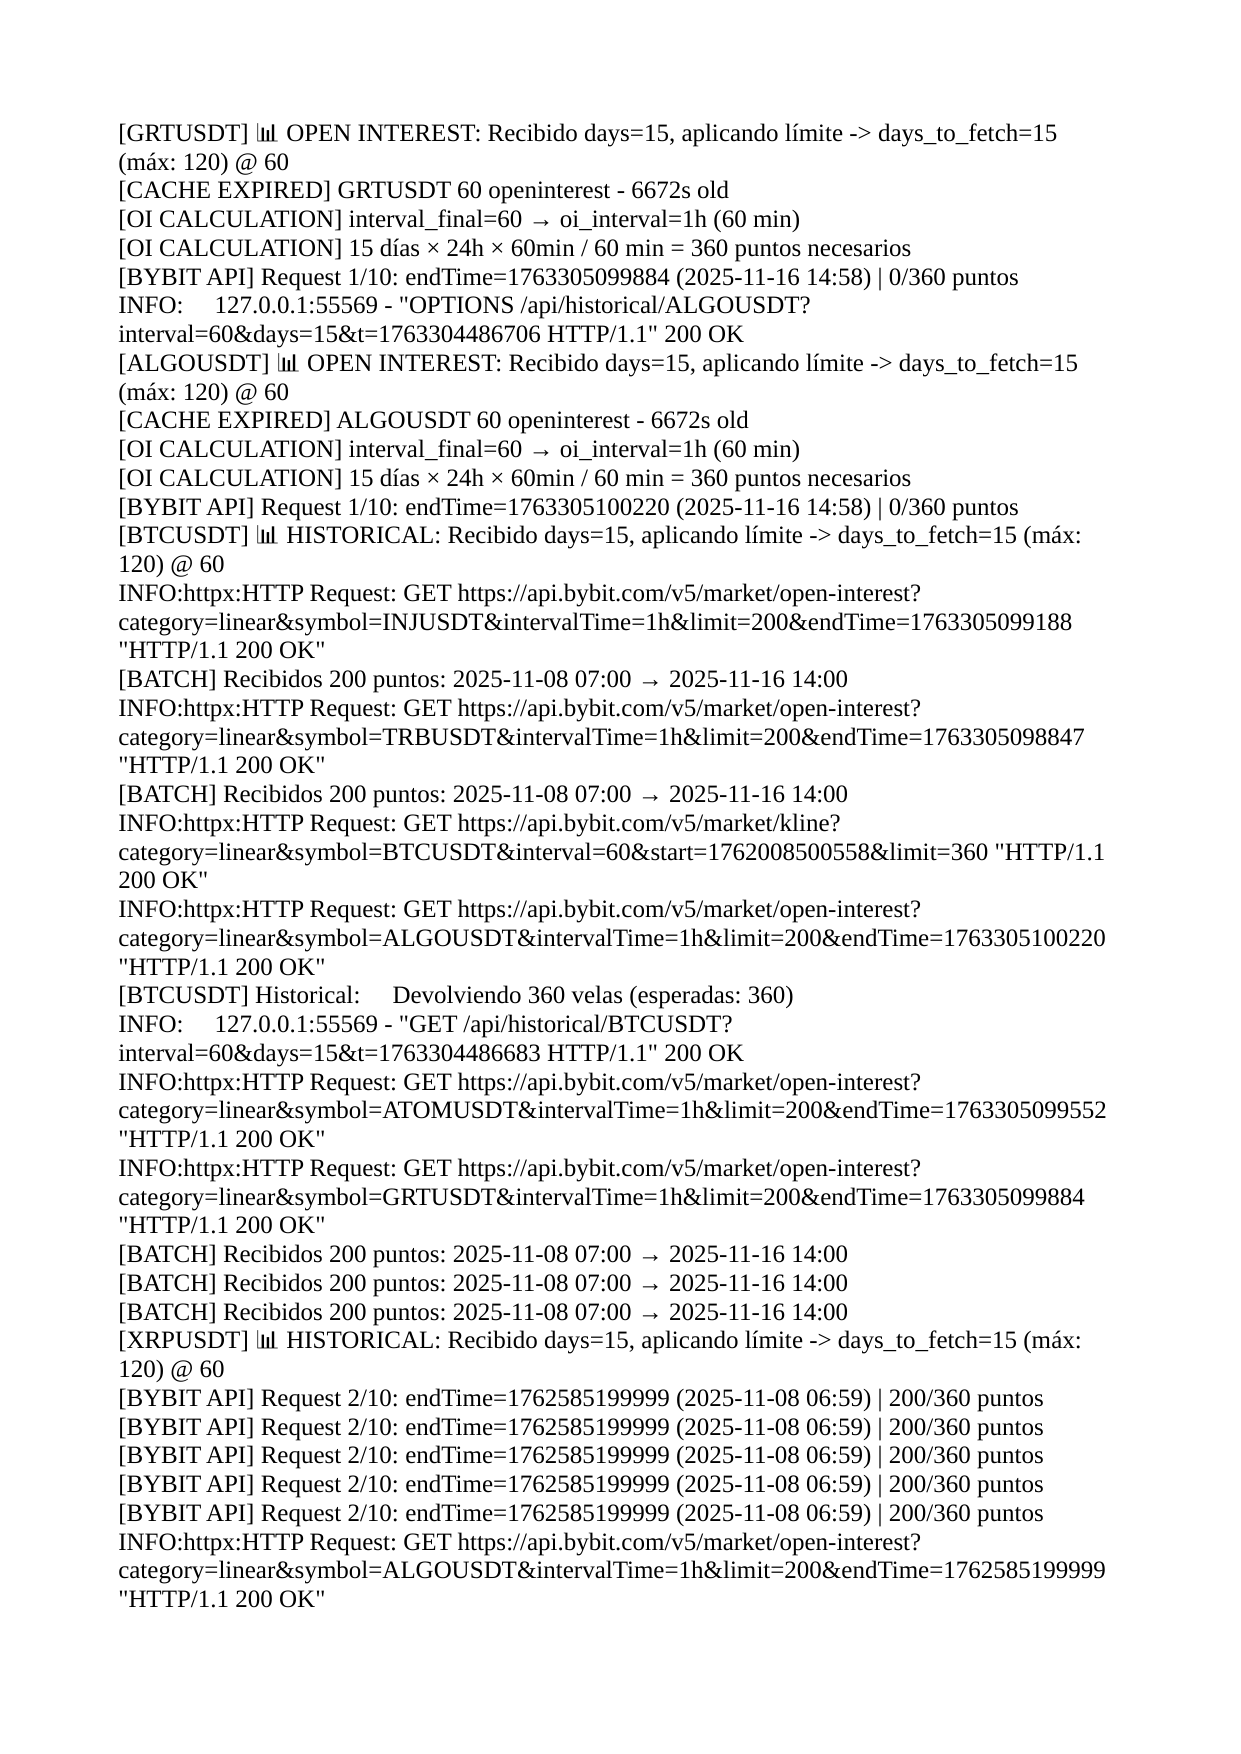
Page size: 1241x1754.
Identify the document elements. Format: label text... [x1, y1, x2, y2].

text [BATCH] Recibidos 200 puntos: 2025-11-08 07:00 → 2025-11-16 14:00 [118, 779, 1122, 808]
text [BATCH] Recibidos 200 puntos: 2025-11-08 07:00 → 2025-11-16 14:00 [118, 1297, 1122, 1326]
text [OI CALCULATION] 15 días × 24h × 60min / 60 min = 360 puntos necesarios [118, 463, 1122, 492]
text [XRPUSDT] 📊 HISTORICAL: Recibido days=15, aplicando límite -> days_to_fetch=15 (máx: 120) @ 60 [118, 1326, 1122, 1383]
text INFO: 127.0.0.1:55569 - "GET /api/historical/BTCUSDT?interval=60&days=15&t=1763304486683 HTTP/1.1" 200 OK [118, 1009, 1122, 1067]
text INFO:httpx:HTTP Request: GET https://api.bybit.com/v5/market/open-interest?category=linear&symbol=TRBUSDT&intervalTime=1h&limit=200&endTime=1763305098847 "HTTP/1.1 200 OK" [118, 693, 1122, 779]
text [GRTUSDT] 📊 OPEN INTEREST: Recibido days=15, aplicando límite -> days_to_fetch=15 (máx: 120) @ 60 [118, 118, 1122, 176]
text [BYBIT API] Request 2/10: endTime=1762585199999 (2025-11-08 06:59) | 200/360 puntos [118, 1469, 1122, 1498]
text [BATCH] Recibidos 200 puntos: 2025-11-08 07:00 → 2025-11-16 14:00 [118, 1268, 1122, 1297]
text INFO:httpx:HTTP Request: GET https://api.bybit.com/v5/market/open-interest?category=linear&symbol=INJUSDT&intervalTime=1h&limit=200&endTime=1763305099188 "HTTP/1.1 200 OK" [118, 578, 1122, 664]
text [BYBIT API] Request 2/10: endTime=1762585199999 (2025-11-08 06:59) | 200/360 puntos [118, 1498, 1122, 1527]
text [BTCUSDT] 📊 HISTORICAL: Recibido days=15, aplicando límite -> days_to_fetch=15 (máx: 120) @ 60 [118, 521, 1122, 578]
text [ALGOUSDT] 📊 OPEN INTEREST: Recibido days=15, aplicando límite -> days_to_fetch=15 (máx: 120) @ 60 [118, 348, 1122, 406]
text [BYBIT API] Request 2/10: endTime=1762585199999 (2025-11-08 06:59) | 200/360 puntos [118, 1441, 1122, 1469]
text [OI CALCULATION] 15 días × 24h × 60min / 60 min = 360 puntos necesarios [118, 233, 1122, 262]
text [CACHE EXPIRED] GRTUSDT 60 openinterest - 6672s old [118, 176, 1122, 204]
text [BATCH] Recibidos 200 puntos: 2025-11-08 07:00 → 2025-11-16 14:00 [118, 664, 1122, 693]
text INFO:httpx:HTTP Request: GET https://api.bybit.com/v5/market/open-interest?category=linear&symbol=ALGOUSDT&intervalTime=1h&limit=200&endTime=1762585199999 "HTTP/1.1 200 OK" [118, 1527, 1122, 1613]
text INFO: 127.0.0.1:55569 - "OPTIONS /api/historical/ALGOUSDT?interval=60&days=15&t=1763304486706 HTTP/1.1" 200 OK [118, 291, 1122, 348]
text [BYBIT API] Request 2/10: endTime=1762585199999 (2025-11-08 06:59) | 200/360 puntos [118, 1412, 1122, 1441]
text [CACHE EXPIRED] ALGOUSDT 60 openinterest - 6672s old [118, 406, 1122, 434]
text [BYBIT API] Request 1/10: endTime=1763305099884 (2025-11-16 14:58) | 0/360 puntos [118, 262, 1122, 291]
text [BYBIT API] Request 1/10: endTime=1763305100220 (2025-11-16 14:58) | 0/360 puntos [118, 492, 1122, 521]
text INFO:httpx:HTTP Request: GET https://api.bybit.com/v5/market/kline?category=linear&symbol=BTCUSDT&interval=60&start=1762008500558&limit=360 "HTTP/1.1 200 OK" [118, 808, 1122, 894]
text [BYBIT API] Request 2/10: endTime=1762585199999 (2025-11-08 06:59) | 200/360 puntos [118, 1383, 1122, 1412]
text [OI CALCULATION] interval_final=60 → oi_interval=1h (60 min) [118, 434, 1122, 463]
text [OI CALCULATION] interval_final=60 → oi_interval=1h (60 min) [118, 204, 1122, 233]
text [BTCUSDT] Historical: ✅ Devolviendo 360 velas (esperadas: 360) [118, 981, 1122, 1009]
text [BATCH] Recibidos 200 puntos: 2025-11-08 07:00 → 2025-11-16 14:00 [118, 1239, 1122, 1268]
text INFO:httpx:HTTP Request: GET https://api.bybit.com/v5/market/open-interest?category=linear&symbol=GRTUSDT&intervalTime=1h&limit=200&endTime=1763305099884 "HTTP/1.1 200 OK" [118, 1153, 1122, 1239]
text INFO:httpx:HTTP Request: GET https://api.bybit.com/v5/market/open-interest?category=linear&symbol=ALGOUSDT&intervalTime=1h&limit=200&endTime=1763305100220 "HTTP/1.1 200 OK" [118, 894, 1122, 981]
text INFO:httpx:HTTP Request: GET https://api.bybit.com/v5/market/open-interest?category=linear&symbol=ATOMUSDT&intervalTime=1h&limit=200&endTime=1763305099552 "HTTP/1.1 200 OK" [118, 1067, 1122, 1153]
